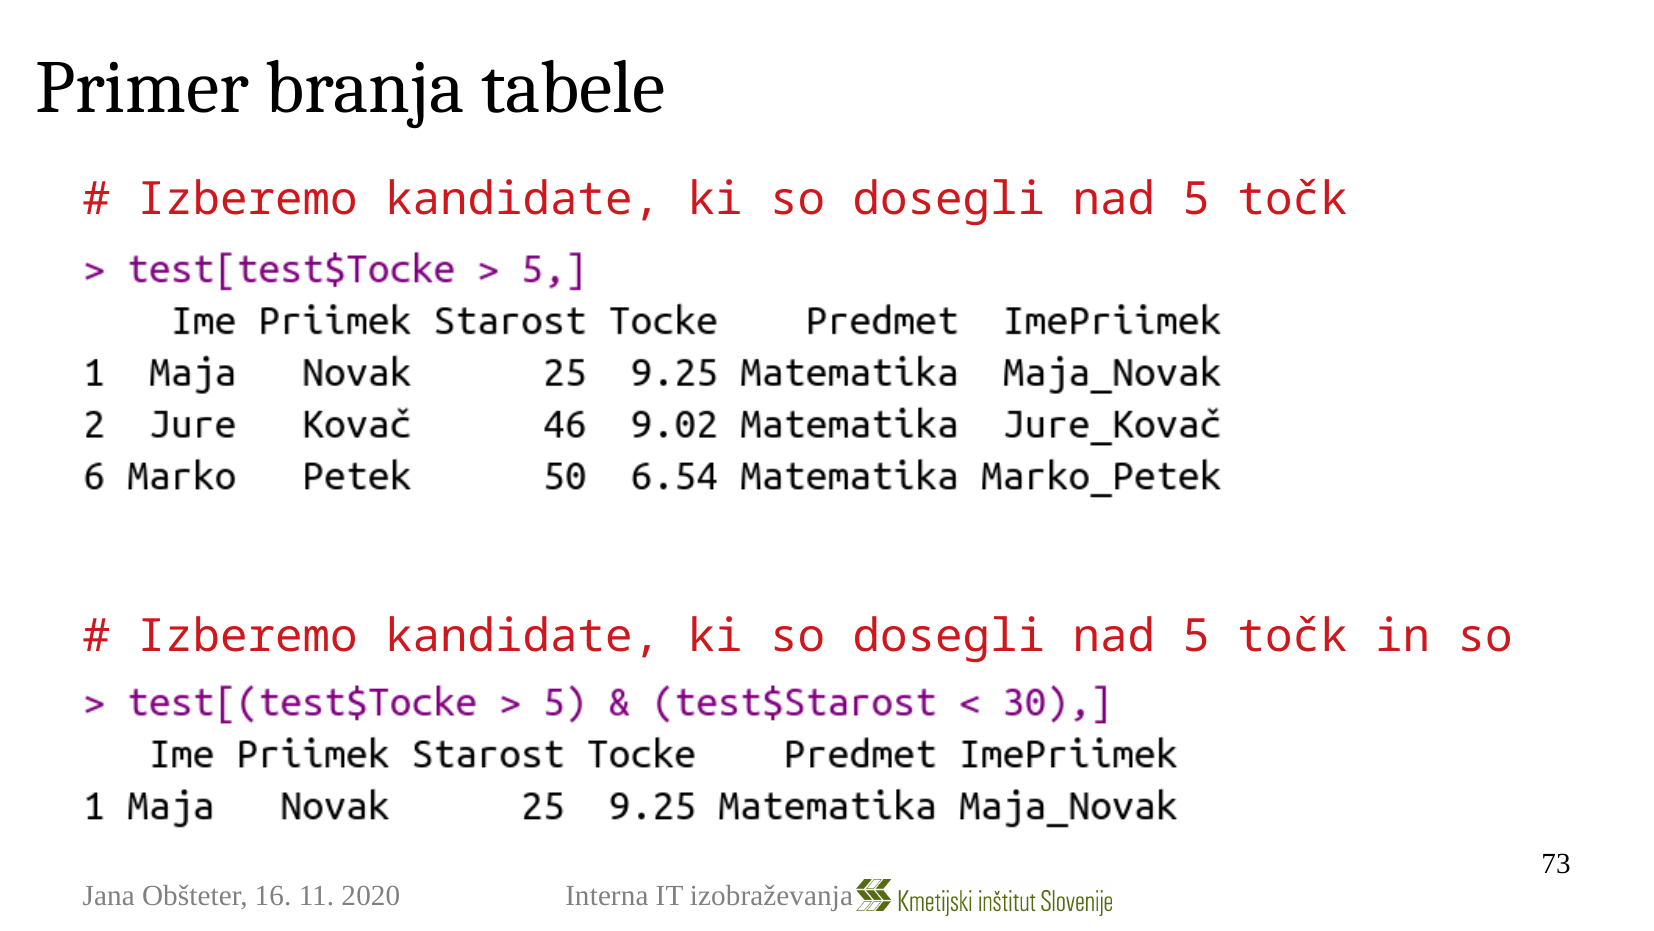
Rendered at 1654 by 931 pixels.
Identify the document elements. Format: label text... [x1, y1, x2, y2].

list # Izberemo kandidate, ki so dosegli nad 5 točk # Izberemo kandidate, ki so dosegli nad 5 točk in so mlajši od 30 [82, 165, 1642, 827]
picture [856, 879, 1112, 916]
picture [71, 678, 1214, 840]
picture [71, 237, 1250, 510]
title Primer branja tabele [35, 21, 1524, 154]
